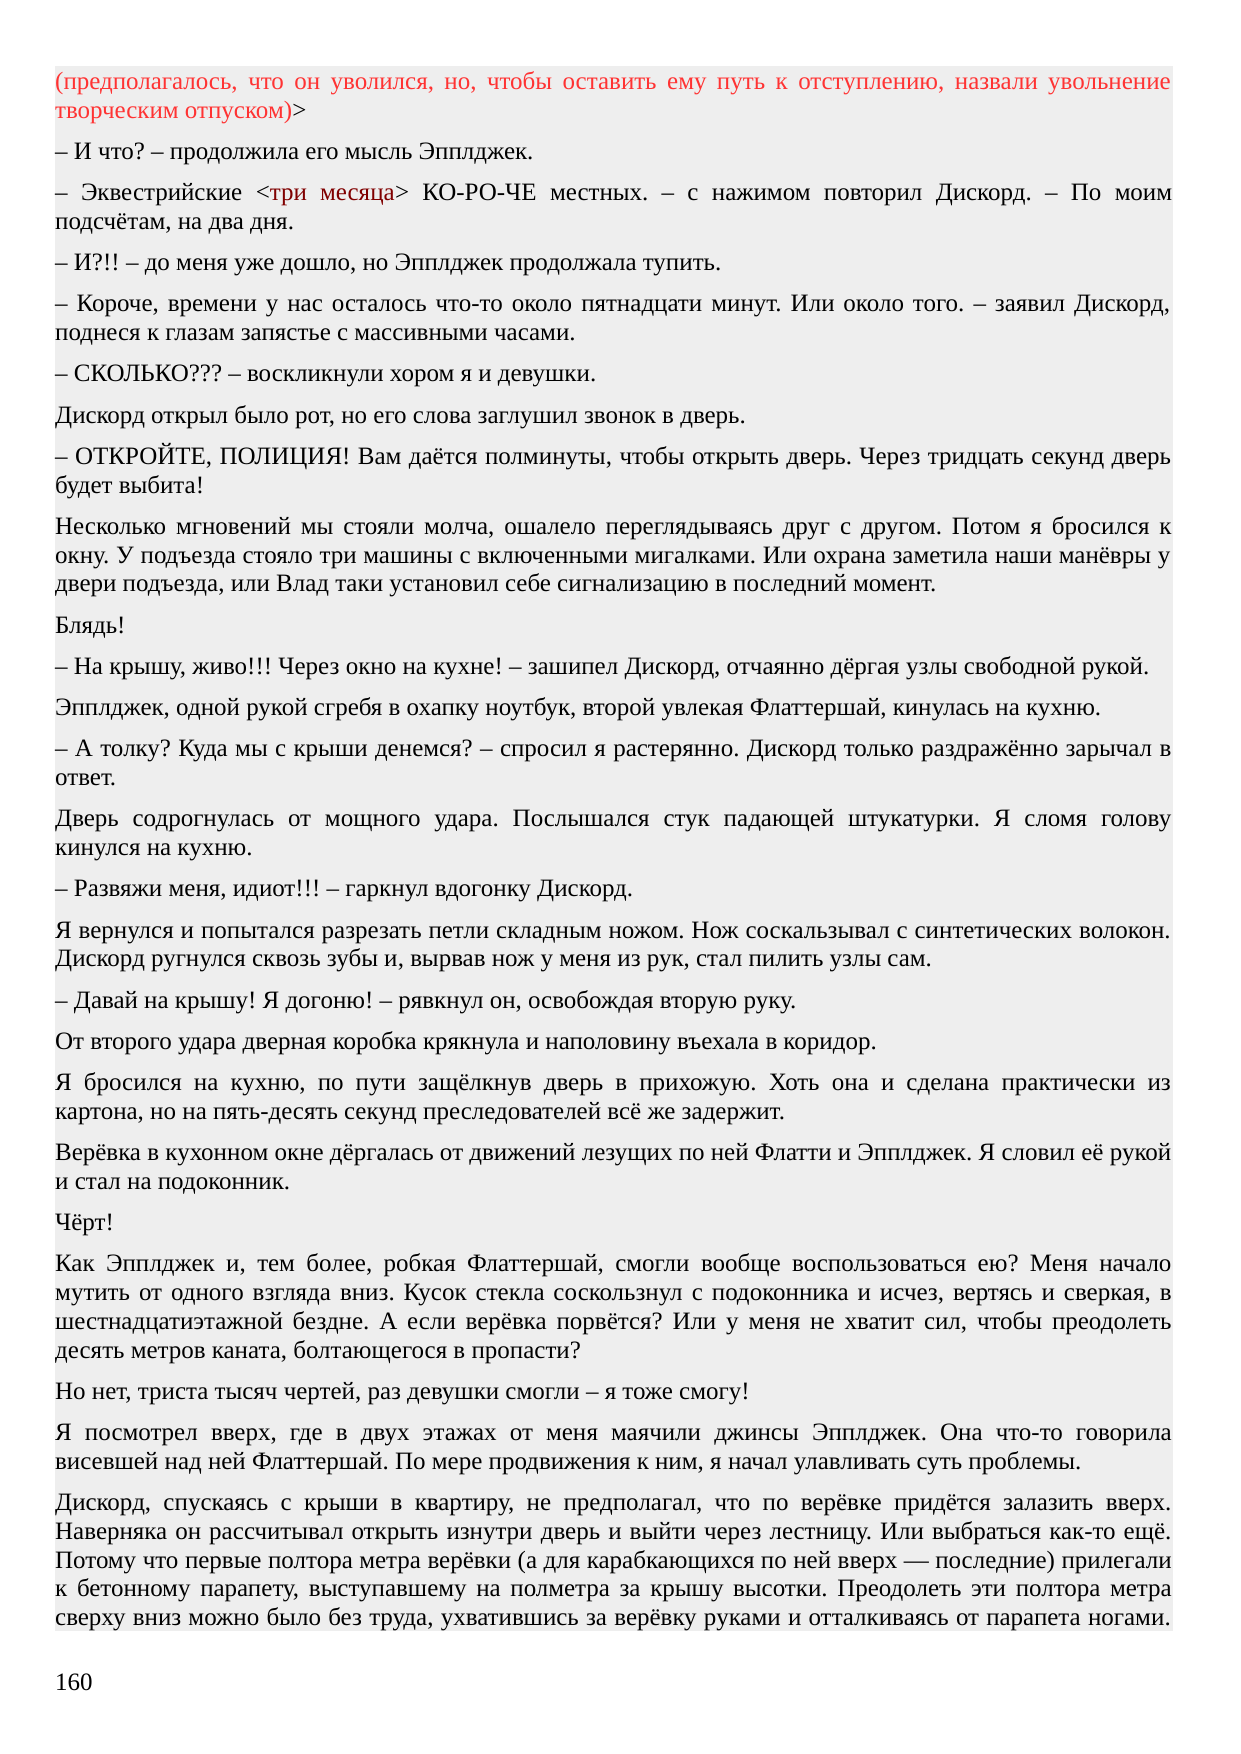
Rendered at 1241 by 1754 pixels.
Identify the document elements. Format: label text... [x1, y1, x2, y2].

text Блядь! [55, 610, 1173, 638]
text Я вернулся и попытался разрезать петли складным ножом. Нож соскальзывал с синтетических волокон. Дискорд ругнулся сквозь зубы и, вырвав нож у меня из рук, стал пилить узлы сам. [55, 915, 1173, 972]
text – Короче, времени у нас осталось что-то около пятнадцати минут. Или около того. – заявил Дискорд, поднеся к глазам запястье с массивными часами. [55, 288, 1173, 346]
text Верёвка в кухонном окне дёргалась от движений лезущих по ней Флатти и Эпплджек. Я словил её рукой и стал на подоконник. [55, 1137, 1173, 1195]
text Я посмотрел вверх, где в двух этажах от меня маячили джинсы Эпплджек. Она что-то говорила висевшей над ней Флаттершай. По мере продвижения к ним, я начал улавливать суть проблемы. [55, 1417, 1173, 1475]
text Эпплджек, одной рукой сгребя в охапку ноутбук, второй увлекая Флаттершай, кинулась на кухню. [55, 692, 1173, 721]
text – На крышу, живо!!! Через окно на кухне! – зашипел Дискорд, отчаянно дёргая узлы свободной рукой. [55, 651, 1173, 680]
text – СКОЛЬКО??? – воскликнули хором я и девушки. [55, 358, 1173, 387]
text Дверь содрогнулась от мощного удара. Послышался стук падающей штукатурки. Я сломя голову кинулся на кухню. [55, 803, 1173, 861]
text – И?!! – до меня уже дошло, но Эпплджек продолжала тупить. [55, 247, 1173, 276]
text – А толку? Куда мы с крыши денемся? – спросил я растерянно. Дискорд только раздражённо зарычал в ответ. [55, 733, 1173, 791]
text Дискорд открыл было рот, но его слова заглушил звонок в дверь. [55, 400, 1173, 428]
text – Давай на крышу! Я догоню! – рявкнул он, освобождая вторую руку. [55, 985, 1173, 1013]
text – ОТКРОЙТЕ, ПОЛИЦИЯ! Вам даётся полминуты, чтобы открыть дверь. Через тридцать секунд дверь будет выбита! [55, 441, 1173, 498]
text Я бросился на кухню, по пути защёлкнув дверь в прихожую. Хоть она и сделана практически из картона, но на пять-десять секунд преследователей всё же задержит. [55, 1067, 1173, 1125]
text Чёрт! [55, 1207, 1173, 1236]
text – Развяжи меня, идиот!!! – гаркнул вдогонку Дискорд. [55, 873, 1173, 902]
text Но нет, триста тысяч чертей, раз девушки смогли – я тоже смогу! [55, 1376, 1173, 1405]
text – Эквестрийские <три месяца> КО-РО-ЧЕ местных. – с нажимом повторил Дискорд. – По моим подсчётам, на два дня. [55, 177, 1173, 235]
text Несколько мгновений мы стояли молча, ошалело переглядываясь друг с другом. Потом я бросился к окну. У подъезда стояло три машины с включенными мигалками. Или охрана заметила наши манёвры у двери подъезда, или Влад таки установил себе сигнализацию в последний момент. [55, 511, 1173, 597]
text От второго удара дверная коробка крякнула и наполовину въехала в коридор. [55, 1026, 1173, 1055]
text – И что? – продолжила его мысль Эпплджек. [55, 136, 1173, 165]
text (предполагалось, что он уволился, но, чтобы оставить ему путь к отступлению, назвали увольнение творческим отпуском)> [55, 66, 1173, 123]
text Дискорд, спускаясь с крыши в квартиру, не предполагал, что по верёвке придётся залазить вверх. Наверняка он рассчитывал открыть изнутри дверь и выйти через лестницу. Или выбраться как-то ещё. Потому что первые полтора метра верёвки (а для карабкающихся по ней вверх — последние) прилегали к бетонному парапету, выступавшему на полметра за крышу высотки. Преодолеть эти полтора метра сверху вниз можно было без труда, ухватившись за верёвку руками и отталкиваясь от парапета ногами. [55, 1487, 1173, 1631]
text Как Эпплджек и, тем более, робкая Флаттершай, смогли вообще воспользоваться ею? Меня начало мутить от одного взгляда вниз. Кусок стекла соскользнул с подоконника и исчез, вертясь и сверкая, в шестнадцатиэтажной бездне. А если верёвка порвётся? Или у меня не хватит сил, чтобы преодолеть десять метров каната, болтающегося в пропасти? [55, 1248, 1173, 1363]
